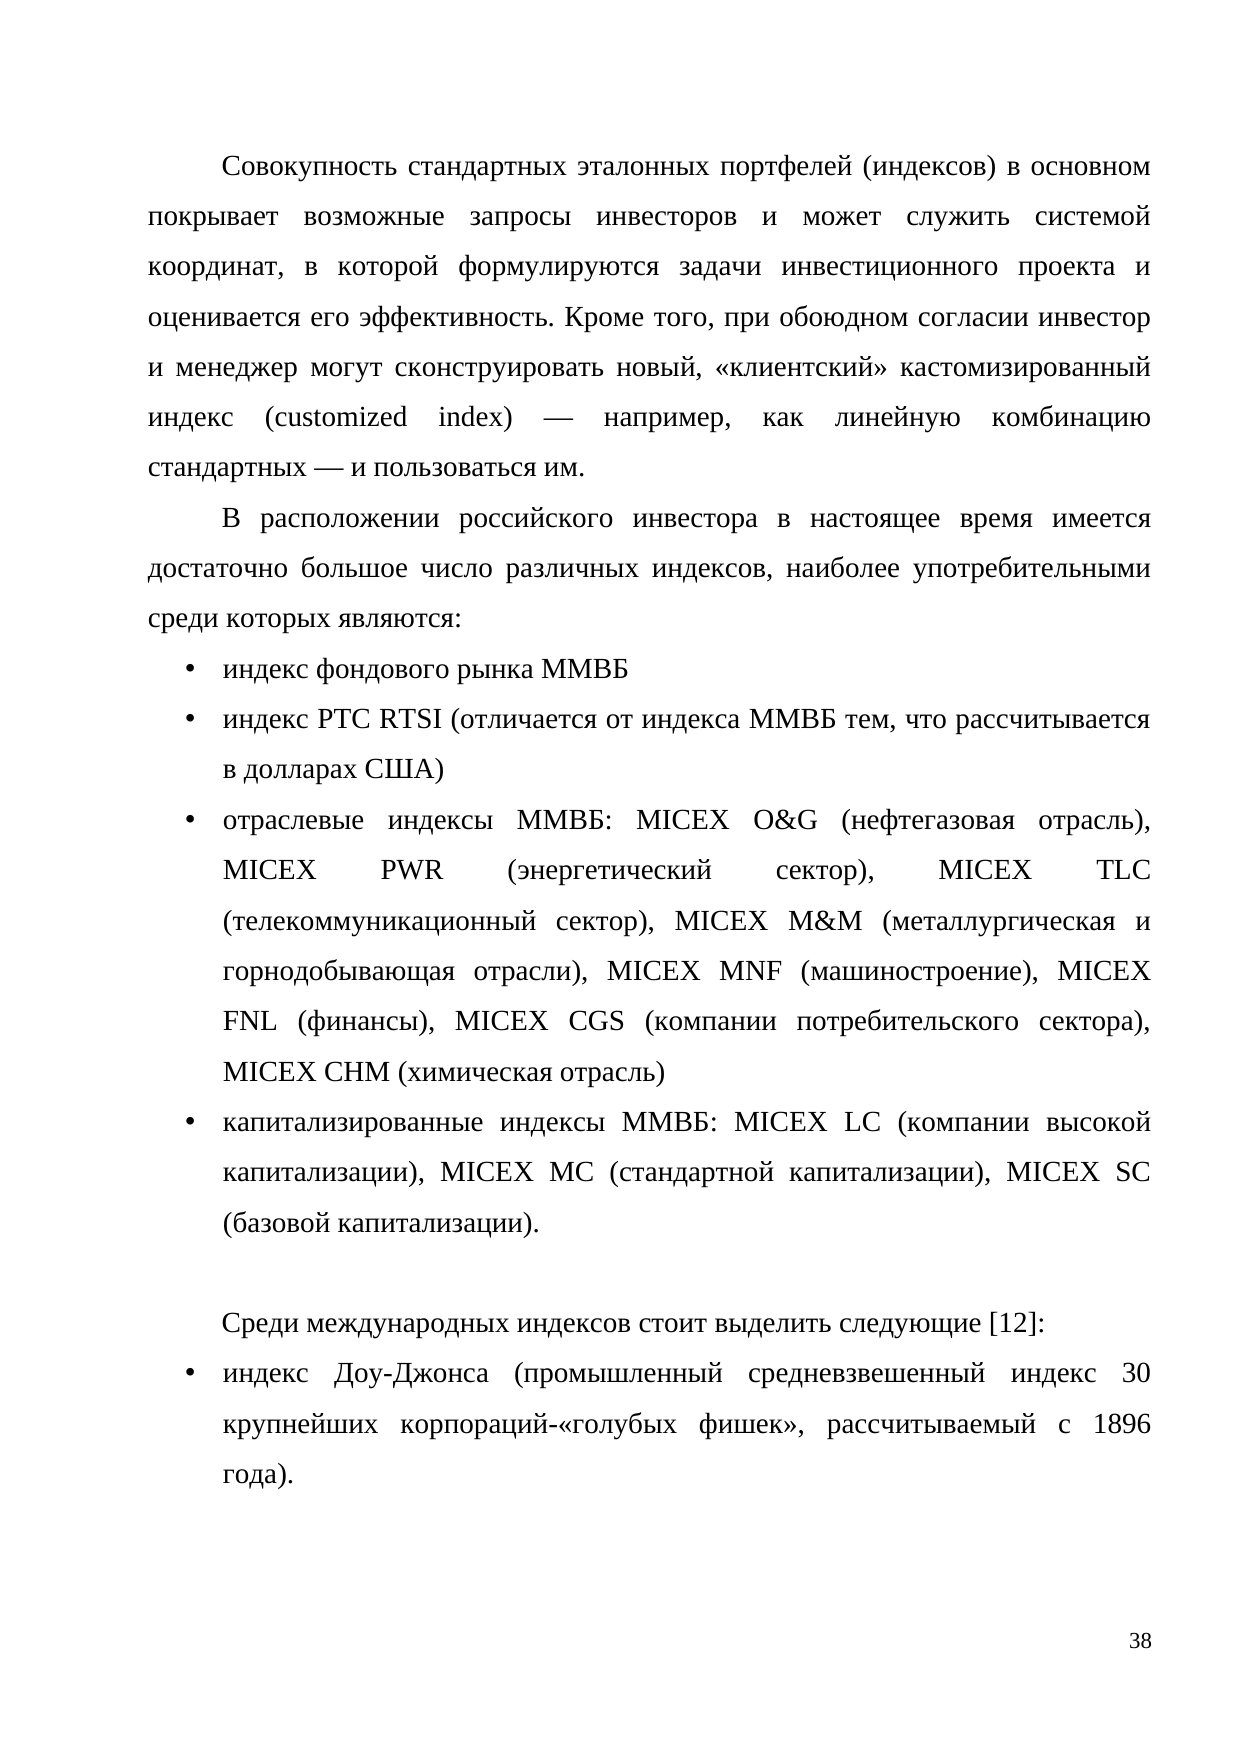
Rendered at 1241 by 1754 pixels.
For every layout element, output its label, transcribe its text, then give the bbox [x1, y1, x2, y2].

list индекс Доу-Джонса (промышленный средневзвешенный индекс 30 крупнейших корпораций-«голубых фишек», рассчитываемый с 1896 года). [185, 1356, 1152, 1490]
text Среди международных индексов стоит выделить следующие [12]: [148, 1305, 1152, 1339]
text В расположении российского инвестора в настоящее время имеется достаточно большое число различных индексов, наиболее употребительными среди которых являются: [148, 500, 1152, 634]
list индекс фондового рынка ММВБ [185, 651, 1152, 684]
list капитализированные индексы ММВБ: MICEX LC (компании высокой капитализации), MICEX MC (стандартной капитализации), MICEX SC (базовой капитализации). [185, 1104, 1152, 1238]
list индекс РТС RTSI (отличается от индекса ММВБ тем, что рассчитывается в долларах США) [185, 701, 1152, 785]
text Совокупность стандартных эталонных портфелей (индексов) в основном покрывает возможные запросы инвесторов и может служить системой координат, в которой формулируются задачи инвестиционного проекта и оценивается его эффективность. Кроме того, при обоюдном согласии инвестор и менеджер могут сконструировать новый, «клиентский» кастомизированный индекс (customized index) — например, как линейную комбинацию стандартных — и пользоваться им. [148, 148, 1152, 483]
list отраслевые индексы ММВБ: MICEX O&G (нефтегазовая отрасль), MICEX PWR (энергетический сектор), MICEX TLC (телекоммуникационный сектор), MICEX M&M (металлургическая и горнодобывающая отрасли), MICEX MNF (машиностроение), MICEX FNL (финансы), MICEX CGS (компании потребительского сектора), MICEX CHM (химическая отрасль) [185, 802, 1152, 1087]
